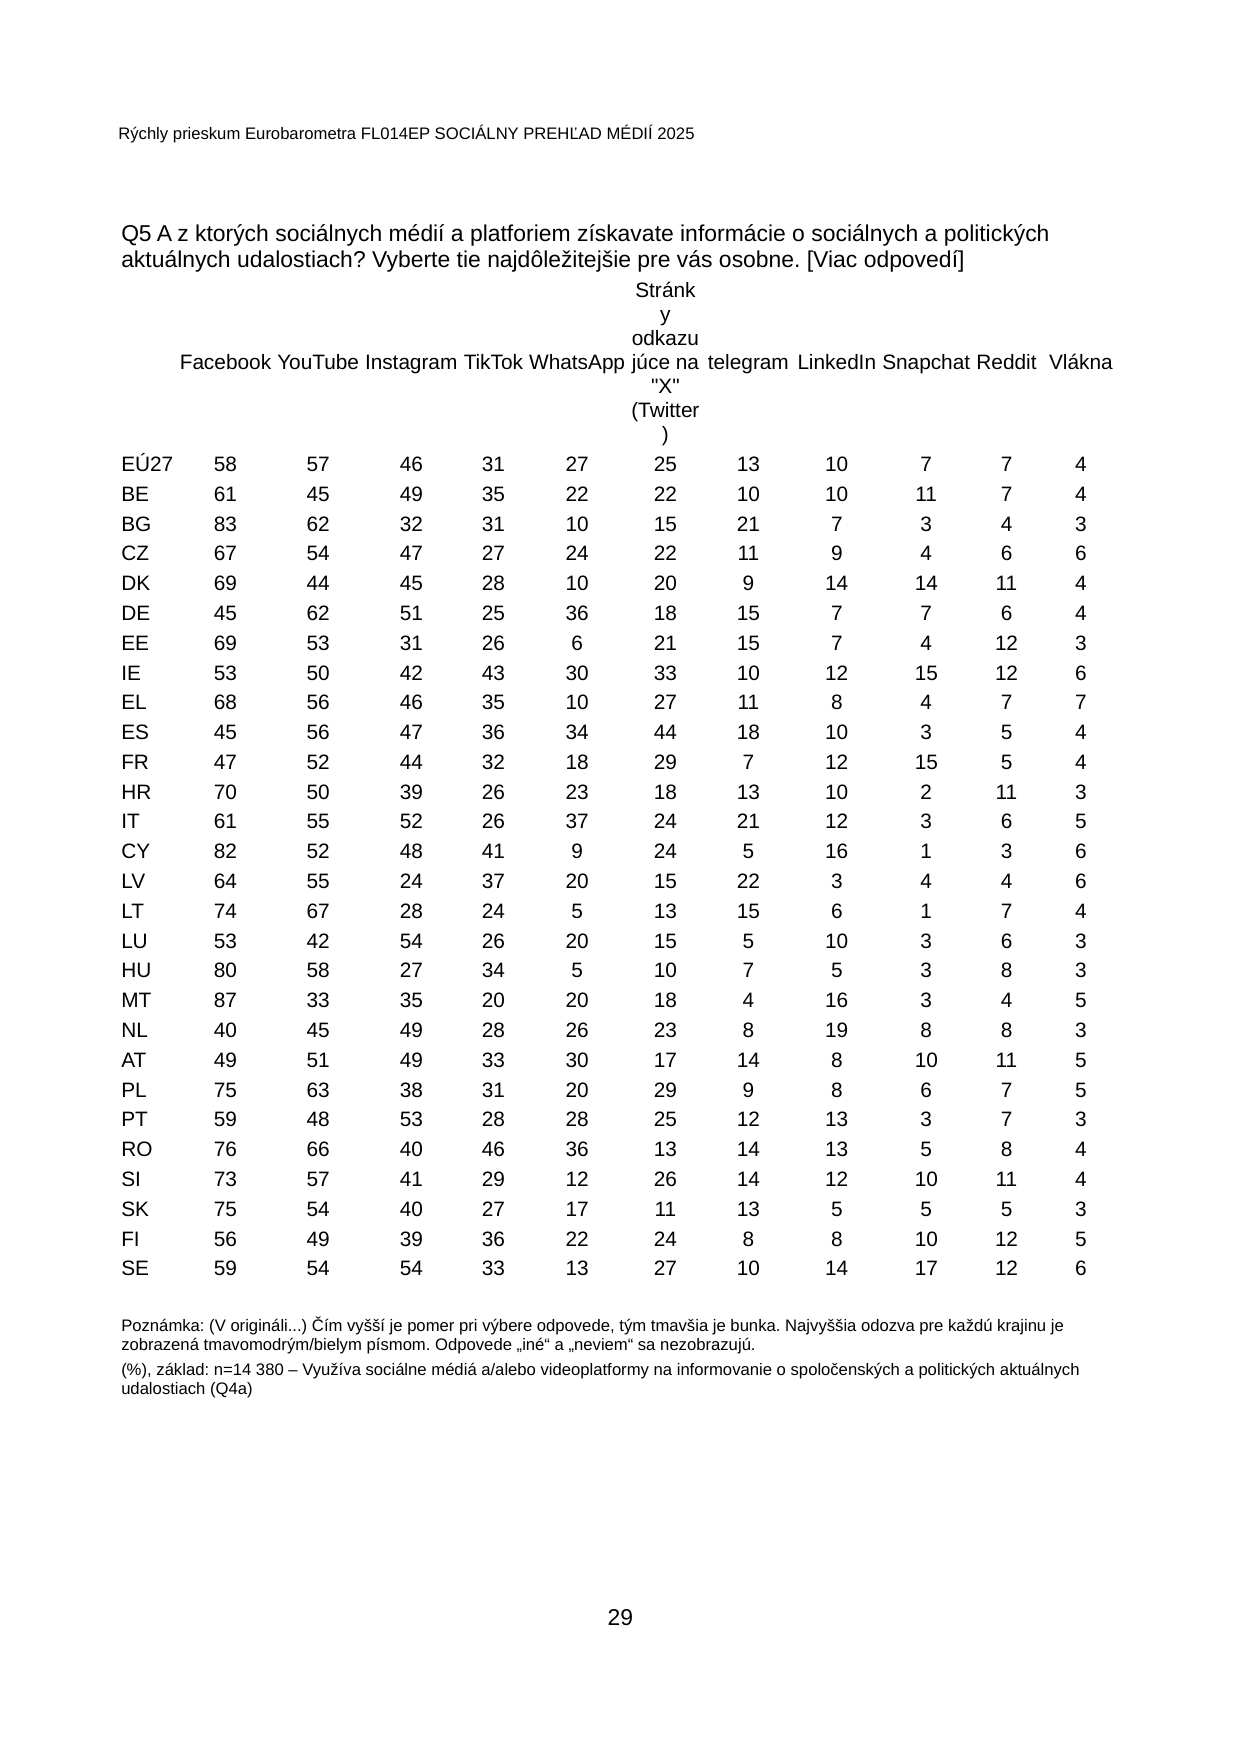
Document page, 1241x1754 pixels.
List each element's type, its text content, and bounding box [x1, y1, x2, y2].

table_cell 7 [879, 449, 973, 479]
table_cell 11 [628, 1194, 702, 1223]
table_cell [177, 1283, 274, 1313]
table_cell 32 [460, 747, 526, 777]
table_cell 45 [274, 1015, 362, 1045]
table_cell CZ [118, 538, 177, 568]
table_cell 23 [526, 777, 628, 806]
table_cell 9 [794, 538, 879, 568]
table_cell 49 [362, 1015, 460, 1045]
table_cell AT [118, 1045, 177, 1074]
table_cell 62 [274, 509, 362, 538]
table_cell 8 [973, 955, 1039, 985]
table_cell 4 [1040, 1164, 1122, 1194]
table_cell 10 [879, 1224, 973, 1253]
table_cell 39 [362, 777, 460, 806]
table_cell [794, 1283, 879, 1313]
table_cell 59 [177, 1104, 274, 1134]
table_cell 54 [274, 538, 362, 568]
table_cell 33 [460, 1045, 526, 1074]
table_cell 47 [362, 538, 460, 568]
table_cell 40 [177, 1015, 274, 1045]
table_cell 21 [703, 806, 794, 836]
table_cell 13 [628, 896, 702, 926]
table_cell [118, 275, 177, 449]
table_cell 12 [794, 747, 879, 777]
table_cell IT [118, 806, 177, 836]
table_cell 75 [177, 1075, 274, 1104]
table_cell DE [118, 598, 177, 628]
table_cell 12 [794, 658, 879, 687]
table_cell 18 [628, 777, 702, 806]
table_cell 6 [973, 806, 1039, 836]
table_cell 8 [973, 1134, 1039, 1164]
table_cell 11 [703, 687, 794, 717]
table_cell 10 [879, 1164, 973, 1194]
table_cell 51 [274, 1045, 362, 1074]
table_cell 12 [973, 628, 1039, 657]
table_cell 54 [274, 1253, 362, 1283]
table_cell 5 [794, 1194, 879, 1223]
table_cell [460, 1283, 526, 1313]
table_cell 34 [460, 955, 526, 985]
table_cell 10 [794, 777, 879, 806]
table_cell 40 [362, 1134, 460, 1164]
table_cell 3 [1040, 1194, 1122, 1223]
table_cell 53 [177, 658, 274, 687]
table_cell 27 [460, 538, 526, 568]
table_cell SI [118, 1164, 177, 1194]
table_cell 3 [1040, 628, 1122, 657]
table_cell 69 [177, 568, 274, 598]
table_cell 33 [628, 658, 702, 687]
table_cell 47 [177, 747, 274, 777]
table_cell 20 [460, 985, 526, 1015]
table_cell 21 [703, 509, 794, 538]
table_cell [879, 1283, 973, 1313]
table_cell 4 [1040, 449, 1122, 479]
table_cell 11 [973, 1164, 1039, 1194]
table_cell 3 [879, 985, 973, 1015]
table_cell 18 [703, 717, 794, 747]
table_cell 7 [794, 598, 879, 628]
table_cell 20 [526, 926, 628, 955]
table_cell [274, 1283, 362, 1313]
table_cell 27 [362, 955, 460, 985]
table_cell 10 [794, 717, 879, 747]
table_cell 38 [362, 1075, 460, 1104]
table_cell 45 [177, 717, 274, 747]
table_cell 68 [177, 687, 274, 717]
table_cell 3 [794, 866, 879, 896]
table_cell 7 [973, 1104, 1039, 1134]
table_cell 7 [794, 509, 879, 538]
table_cell 36 [526, 598, 628, 628]
table_cell 48 [362, 836, 460, 866]
table_cell NL [118, 1015, 177, 1045]
table_cell 10 [879, 1045, 973, 1074]
table_cell 18 [628, 985, 702, 1015]
table_cell 32 [362, 509, 460, 538]
table_cell 12 [794, 806, 879, 836]
table_cell 4 [1040, 717, 1122, 747]
table_cell 15 [628, 509, 702, 538]
table_cell (%), základ: n=14 380 – Využíva sociálne médiá a/alebo videoplatformy na informovanie o spoločenských a politických aktuálnych udalostiach (Q4a) [118, 1357, 1122, 1401]
table_cell 25 [628, 449, 702, 479]
table_cell 4 [1040, 598, 1122, 628]
table_cell 67 [274, 896, 362, 926]
table_cell 5 [703, 836, 794, 866]
table_cell 28 [460, 1104, 526, 1134]
table_cell 17 [628, 1045, 702, 1074]
table_cell 5 [526, 955, 628, 985]
table_cell 7 [794, 628, 879, 657]
table_cell 3 [879, 717, 973, 747]
table_cell 8 [973, 1015, 1039, 1045]
table_cell YouTube [274, 275, 362, 449]
table_cell 14 [703, 1134, 794, 1164]
table_cell 8 [794, 1045, 879, 1074]
table_cell 6 [1040, 538, 1122, 568]
table_cell Poznámka: (V origináli...) Čím vyšší je pomer pri výbere odpovede, tým tmavšia je bunka. Najvyššia odozva pre každú krajinu je zobrazená tmavomodrým/bielym písmom. Odpovede „iné“ a „neviem“ sa nezobrazujú. [118, 1313, 1122, 1357]
table_cell 75 [177, 1194, 274, 1223]
table_cell 13 [794, 1104, 879, 1134]
table_cell 26 [526, 1015, 628, 1045]
table_cell 5 [1040, 1075, 1122, 1104]
table_cell 18 [526, 747, 628, 777]
table_cell 57 [274, 449, 362, 479]
table_cell 14 [794, 1253, 879, 1283]
table_cell 12 [973, 1224, 1039, 1253]
table_cell 31 [460, 1075, 526, 1104]
table_cell 11 [973, 777, 1039, 806]
table_cell 87 [177, 985, 274, 1015]
table_cell 3 [1040, 955, 1122, 985]
table_cell 55 [274, 866, 362, 896]
table_cell 36 [526, 1134, 628, 1164]
table_cell 12 [526, 1164, 628, 1194]
table_cell 45 [274, 479, 362, 508]
table_cell 49 [362, 1045, 460, 1074]
table_cell 3 [879, 955, 973, 985]
table_cell 14 [703, 1045, 794, 1074]
table_cell SK [118, 1194, 177, 1223]
table_cell 2 [879, 777, 973, 806]
table_cell 6 [973, 538, 1039, 568]
table_cell [628, 1283, 702, 1313]
table_cell 20 [526, 985, 628, 1015]
table_cell HR [118, 777, 177, 806]
table_cell 27 [628, 687, 702, 717]
table_cell 52 [362, 806, 460, 836]
table_cell 56 [274, 687, 362, 717]
table_cell IE [118, 658, 177, 687]
table_cell 49 [274, 1224, 362, 1253]
table_cell 22 [526, 479, 628, 508]
table_cell BE [118, 479, 177, 508]
table_cell 54 [362, 1253, 460, 1283]
table_cell 4 [703, 985, 794, 1015]
table_cell 9 [526, 836, 628, 866]
table_cell 10 [526, 509, 628, 538]
table_cell 52 [274, 747, 362, 777]
table_cell FI [118, 1224, 177, 1253]
table_cell 5 [703, 926, 794, 955]
table_cell 12 [973, 658, 1039, 687]
table_cell 11 [973, 1045, 1039, 1074]
table_cell 31 [460, 509, 526, 538]
table_cell 35 [460, 479, 526, 508]
table_cell 43 [460, 658, 526, 687]
table_cell 33 [274, 985, 362, 1015]
table_cell 20 [526, 866, 628, 896]
table_cell EE [118, 628, 177, 657]
table_cell 30 [526, 1045, 628, 1074]
table_cell 17 [879, 1253, 973, 1283]
table_cell 56 [274, 717, 362, 747]
table_cell EÚ27 [118, 449, 177, 479]
table_cell 26 [628, 1164, 702, 1194]
table_cell 5 [1040, 1224, 1122, 1253]
table_cell 41 [460, 836, 526, 866]
table_cell 25 [628, 1104, 702, 1134]
table_cell SE [118, 1253, 177, 1283]
table_cell 58 [177, 449, 274, 479]
table_cell 83 [177, 509, 274, 538]
table_cell 45 [362, 568, 460, 598]
table_cell 11 [879, 479, 973, 508]
table_cell EL [118, 687, 177, 717]
table_cell [973, 1283, 1039, 1313]
table_cell 24 [628, 1224, 702, 1253]
table_cell 7 [703, 955, 794, 985]
table_cell 63 [274, 1075, 362, 1104]
table_cell 76 [177, 1134, 274, 1164]
table_cell 4 [879, 687, 973, 717]
table_cell 14 [794, 568, 879, 598]
table_cell 5 [879, 1194, 973, 1223]
table_cell 58 [274, 955, 362, 985]
table_cell 54 [362, 926, 460, 955]
table_cell 67 [177, 538, 274, 568]
table_cell Snapchat [879, 275, 973, 449]
table_cell 46 [362, 449, 460, 479]
table_cell 30 [526, 658, 628, 687]
table_cell 29 [460, 1164, 526, 1194]
table_header Q5 A z ktorých sociálnych médií a platforiem získavate informácie o sociálnych a politických aktuálnych udalostiach? Vyberte tie najdôležitejšie pre vás osobne. [Viac odpovedí] [118, 217, 1122, 275]
table_cell 6 [879, 1075, 973, 1104]
table_cell 7 [973, 896, 1039, 926]
table_cell 4 [1040, 747, 1122, 777]
table_cell 31 [362, 628, 460, 657]
table_cell telegram [703, 275, 794, 449]
table_cell 7 [973, 479, 1039, 508]
table_cell 5 [973, 747, 1039, 777]
table_cell 50 [274, 658, 362, 687]
table_cell 55 [274, 806, 362, 836]
table_cell [1040, 1283, 1122, 1313]
table_cell 27 [628, 1253, 702, 1283]
table_cell 52 [274, 836, 362, 866]
table_cell PT [118, 1104, 177, 1134]
table_cell 34 [526, 717, 628, 747]
table_cell 8 [879, 1015, 973, 1045]
table_cell 36 [460, 1224, 526, 1253]
table_cell 6 [1040, 658, 1122, 687]
table_cell 15 [628, 926, 702, 955]
table_cell 36 [460, 717, 526, 747]
table_cell 24 [362, 866, 460, 896]
table_cell 3 [1040, 777, 1122, 806]
table_cell 9 [703, 1075, 794, 1104]
table_cell 6 [526, 628, 628, 657]
table_cell 41 [362, 1164, 460, 1194]
table_cell 10 [794, 449, 879, 479]
table_cell 44 [362, 747, 460, 777]
table_cell 3 [1040, 926, 1122, 955]
table_cell 13 [703, 449, 794, 479]
table_cell 53 [274, 628, 362, 657]
table_cell [118, 1283, 177, 1313]
table_cell Reddit [973, 275, 1039, 449]
table_cell 4 [1040, 1134, 1122, 1164]
table_cell 33 [460, 1253, 526, 1283]
table_cell 7 [703, 747, 794, 777]
table_cell 10 [526, 568, 628, 598]
table_cell 3 [1040, 1104, 1122, 1134]
table_cell 1 [879, 896, 973, 926]
table_cell 5 [1040, 985, 1122, 1015]
table_cell 25 [460, 598, 526, 628]
table_cell LT [118, 896, 177, 926]
table_cell 6 [973, 926, 1039, 955]
table_cell 39 [362, 1224, 460, 1253]
table_cell 61 [177, 479, 274, 508]
table_cell LU [118, 926, 177, 955]
table_cell 13 [794, 1134, 879, 1164]
table_cell 15 [628, 866, 702, 896]
table_cell 5 [973, 717, 1039, 747]
table_cell [362, 1283, 460, 1313]
table_cell 7 [973, 687, 1039, 717]
table_cell 24 [526, 538, 628, 568]
table_cell 53 [177, 926, 274, 955]
table_cell 42 [362, 658, 460, 687]
table_cell 61 [177, 806, 274, 836]
table_cell TikTok [460, 275, 526, 449]
table_cell 1 [879, 836, 973, 866]
table_cell 8 [794, 1224, 879, 1253]
table_cell FR [118, 747, 177, 777]
table_cell 15 [879, 747, 973, 777]
table_cell 69 [177, 628, 274, 657]
table_cell LV [118, 866, 177, 896]
table_cell 4 [973, 866, 1039, 896]
table_cell 24 [628, 806, 702, 836]
table_cell [526, 1283, 628, 1313]
table_cell 53 [362, 1104, 460, 1134]
table_cell 20 [526, 1075, 628, 1104]
table_cell 56 [177, 1224, 274, 1253]
table_cell 18 [628, 598, 702, 628]
table_cell 51 [362, 598, 460, 628]
table_cell 42 [274, 926, 362, 955]
table_cell 45 [177, 598, 274, 628]
table_cell 5 [879, 1134, 973, 1164]
table_cell Instagram [362, 275, 460, 449]
table_cell 5 [1040, 1045, 1122, 1074]
table_cell 5 [794, 955, 879, 985]
table_cell 15 [703, 628, 794, 657]
table_cell 35 [460, 687, 526, 717]
table_cell 19 [794, 1015, 879, 1045]
table_cell 4 [973, 509, 1039, 538]
table_cell Facebook [177, 275, 274, 449]
table_cell 6 [794, 896, 879, 926]
table_cell 35 [362, 985, 460, 1015]
table_cell 24 [460, 896, 526, 926]
table_cell 6 [1040, 1253, 1122, 1283]
table_cell 28 [460, 568, 526, 598]
table_cell 66 [274, 1134, 362, 1164]
table_cell 10 [794, 926, 879, 955]
table_cell 47 [362, 717, 460, 747]
table_cell 40 [362, 1194, 460, 1223]
table_cell 37 [526, 806, 628, 836]
table_cell 17 [526, 1194, 628, 1223]
table_cell 44 [274, 568, 362, 598]
table_cell 12 [703, 1104, 794, 1134]
table_cell 3 [879, 509, 973, 538]
table_cell 64 [177, 866, 274, 896]
table_cell 10 [794, 479, 879, 508]
table_cell 20 [628, 568, 702, 598]
table_cell 57 [274, 1164, 362, 1194]
table_cell 49 [177, 1045, 274, 1074]
table_cell 22 [526, 1224, 628, 1253]
table_cell 27 [526, 449, 628, 479]
table_cell 5 [526, 896, 628, 926]
table_cell 8 [703, 1015, 794, 1045]
table_cell 11 [973, 568, 1039, 598]
table_cell DK [118, 568, 177, 598]
table_cell 7 [1040, 687, 1122, 717]
table_cell 26 [460, 628, 526, 657]
table_cell 4 [1040, 896, 1122, 926]
table_cell 46 [362, 687, 460, 717]
table_cell 13 [628, 1134, 702, 1164]
table_cell 9 [703, 568, 794, 598]
table_cell 29 [628, 747, 702, 777]
table_cell 13 [703, 1194, 794, 1223]
table_cell 8 [794, 1075, 879, 1104]
table_cell 5 [1040, 806, 1122, 836]
table_cell Vlákna [1040, 275, 1122, 449]
table_cell MT [118, 985, 177, 1015]
table_cell 10 [628, 955, 702, 985]
table_cell 7 [973, 1075, 1039, 1104]
table_cell 28 [362, 896, 460, 926]
table_cell 31 [460, 449, 526, 479]
table_cell 6 [973, 598, 1039, 628]
table_cell 44 [628, 717, 702, 747]
table_cell 62 [274, 598, 362, 628]
table_cell 54 [274, 1194, 362, 1223]
table_cell LinkedIn [794, 275, 879, 449]
table_cell 4 [973, 985, 1039, 1015]
table_cell 3 [973, 836, 1039, 866]
table_cell 22 [628, 538, 702, 568]
table_cell 11 [703, 538, 794, 568]
table_cell 80 [177, 955, 274, 985]
table_cell 70 [177, 777, 274, 806]
table_cell 3 [879, 1104, 973, 1134]
table_cell HU [118, 955, 177, 985]
table_cell 8 [703, 1224, 794, 1253]
table_cell ES [118, 717, 177, 747]
table_cell 16 [794, 985, 879, 1015]
table_cell 10 [703, 658, 794, 687]
table_cell 23 [628, 1015, 702, 1045]
table_cell 50 [274, 777, 362, 806]
table_cell 24 [628, 836, 702, 866]
table_cell 13 [526, 1253, 628, 1283]
table_cell 3 [879, 926, 973, 955]
table_cell 3 [1040, 1015, 1122, 1045]
table_cell 12 [794, 1164, 879, 1194]
table_cell 3 [879, 806, 973, 836]
table_cell [703, 1283, 794, 1313]
table_cell 4 [879, 866, 973, 896]
table_cell 27 [460, 1194, 526, 1223]
table_cell 26 [460, 806, 526, 836]
table_cell 10 [526, 687, 628, 717]
table_cell 28 [526, 1104, 628, 1134]
table_cell 28 [460, 1015, 526, 1045]
table_cell 4 [1040, 568, 1122, 598]
table_cell 48 [274, 1104, 362, 1134]
table_cell 46 [460, 1134, 526, 1164]
table_cell 14 [879, 568, 973, 598]
table_cell 13 [703, 777, 794, 806]
table_cell CY [118, 836, 177, 866]
table_cell 22 [703, 866, 794, 896]
table_cell BG [118, 509, 177, 538]
table_cell 14 [703, 1164, 794, 1194]
table_cell 22 [628, 479, 702, 508]
table_cell 5 [973, 1194, 1039, 1223]
table_cell WhatsApp [526, 275, 628, 449]
table_cell 15 [703, 896, 794, 926]
table_cell 4 [1040, 479, 1122, 508]
table_cell 82 [177, 836, 274, 866]
table_cell 29 [628, 1075, 702, 1104]
table_cell 7 [973, 449, 1039, 479]
table_cell 4 [879, 538, 973, 568]
table_cell 49 [362, 479, 460, 508]
table_cell 4 [879, 628, 973, 657]
table_cell 8 [794, 687, 879, 717]
table_cell 37 [460, 866, 526, 896]
table_cell 15 [703, 598, 794, 628]
table_cell 16 [794, 836, 879, 866]
table_cell 73 [177, 1164, 274, 1194]
table_cell 59 [177, 1253, 274, 1283]
table_cell RO [118, 1134, 177, 1164]
table_cell 7 [879, 598, 973, 628]
table_cell 15 [879, 658, 973, 687]
table_cell PL [118, 1075, 177, 1104]
table_cell 10 [703, 1253, 794, 1283]
table_cell 6 [1040, 836, 1122, 866]
table_cell 21 [628, 628, 702, 657]
table_cell Stránky odkazujúce na "X" (Twitter) [628, 275, 702, 449]
table_cell 10 [703, 479, 794, 508]
table_cell 6 [1040, 866, 1122, 896]
table_cell 12 [973, 1253, 1039, 1283]
table_cell 26 [460, 777, 526, 806]
table_cell 74 [177, 896, 274, 926]
table_cell 26 [460, 926, 526, 955]
table_cell 3 [1040, 509, 1122, 538]
